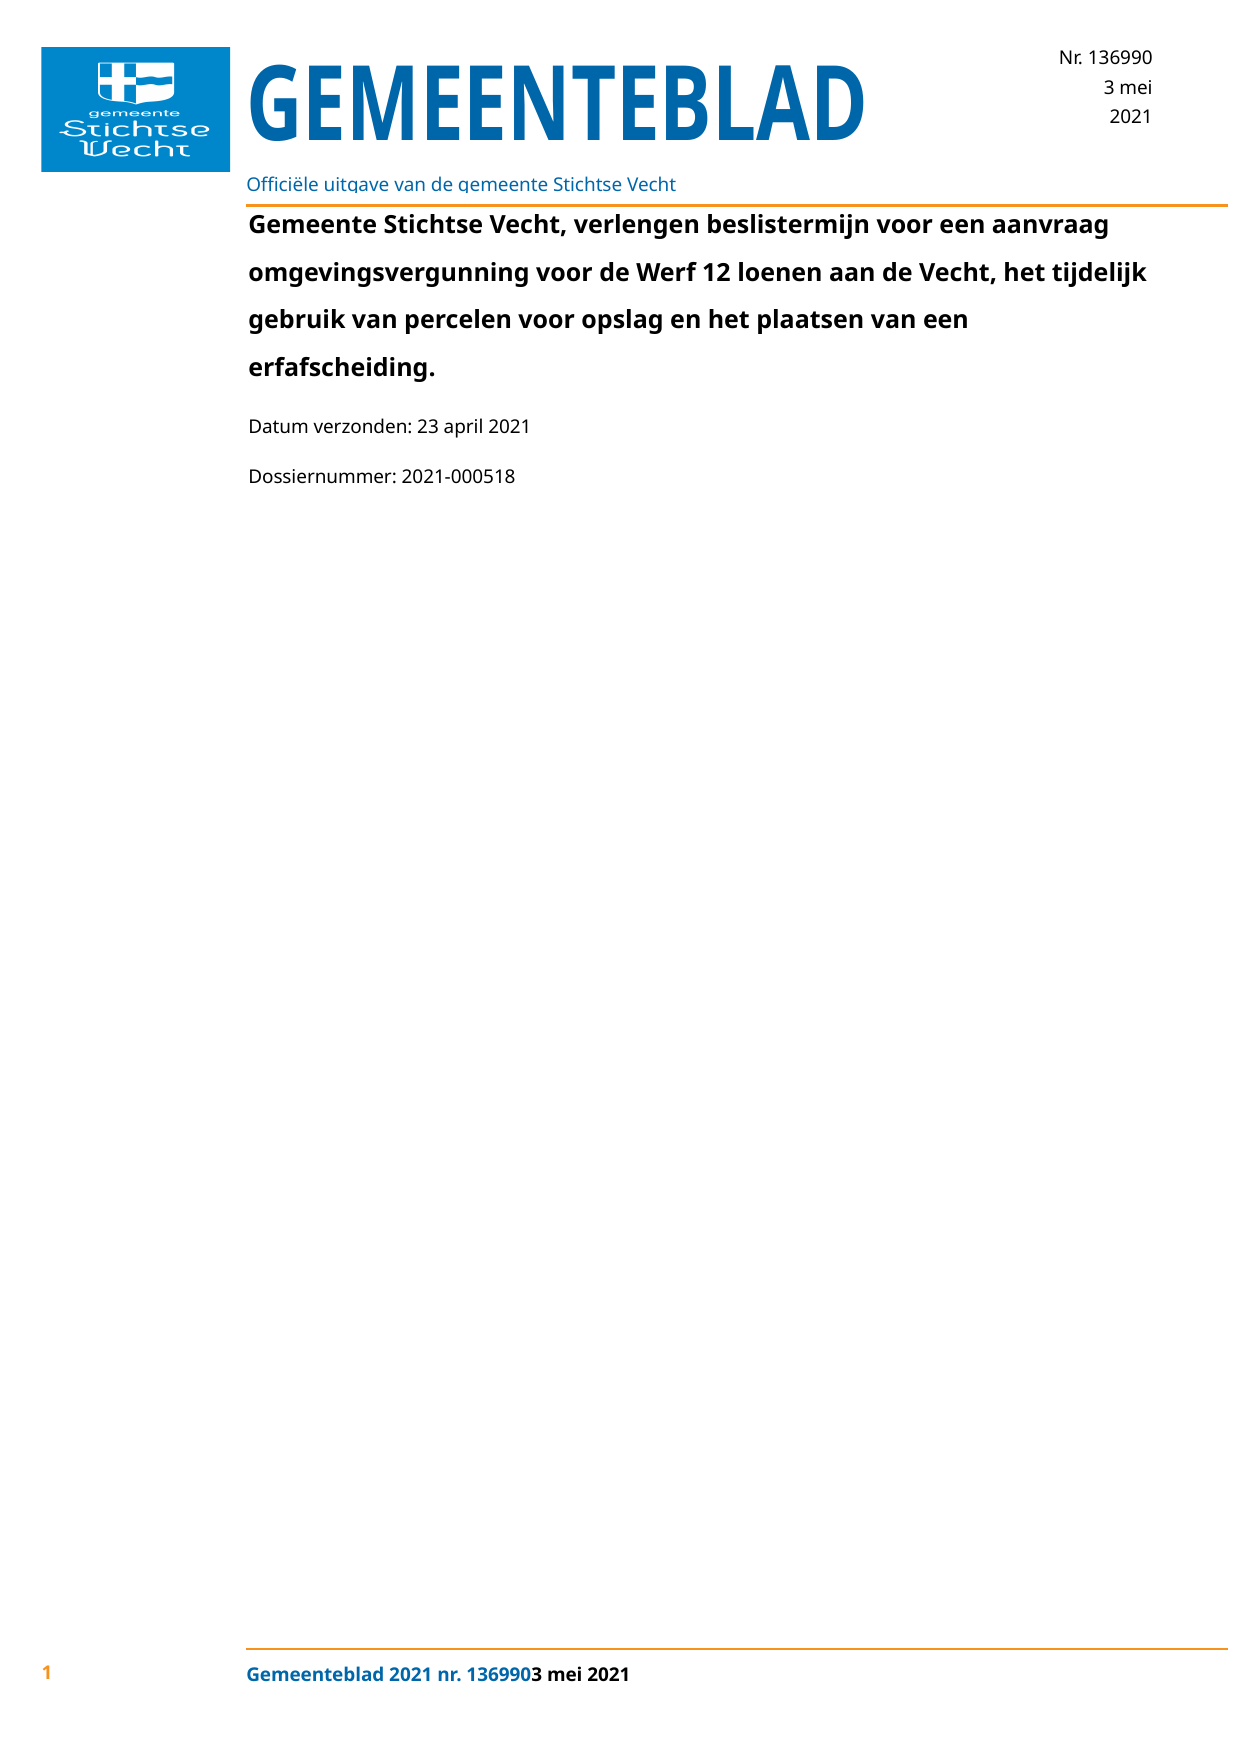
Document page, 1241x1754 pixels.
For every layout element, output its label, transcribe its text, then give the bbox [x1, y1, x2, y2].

picture [137, 63, 174, 103]
picture [99, 63, 135, 101]
text Gemeente Stichtse Vecht, verlengen beslistermijn voor een aanvraag omgevingsvergunning voor de Werf 12 loenen aan de Vecht, het tijdelijk gebruik van percelen voor opslag en het plaatsen van een erfafscheiding. [248, 207, 1152, 384]
text Dossiernummer: 2021-000518 [248, 463, 1152, 489]
text Datum verzonden: 23 april 2021 [248, 413, 1152, 439]
